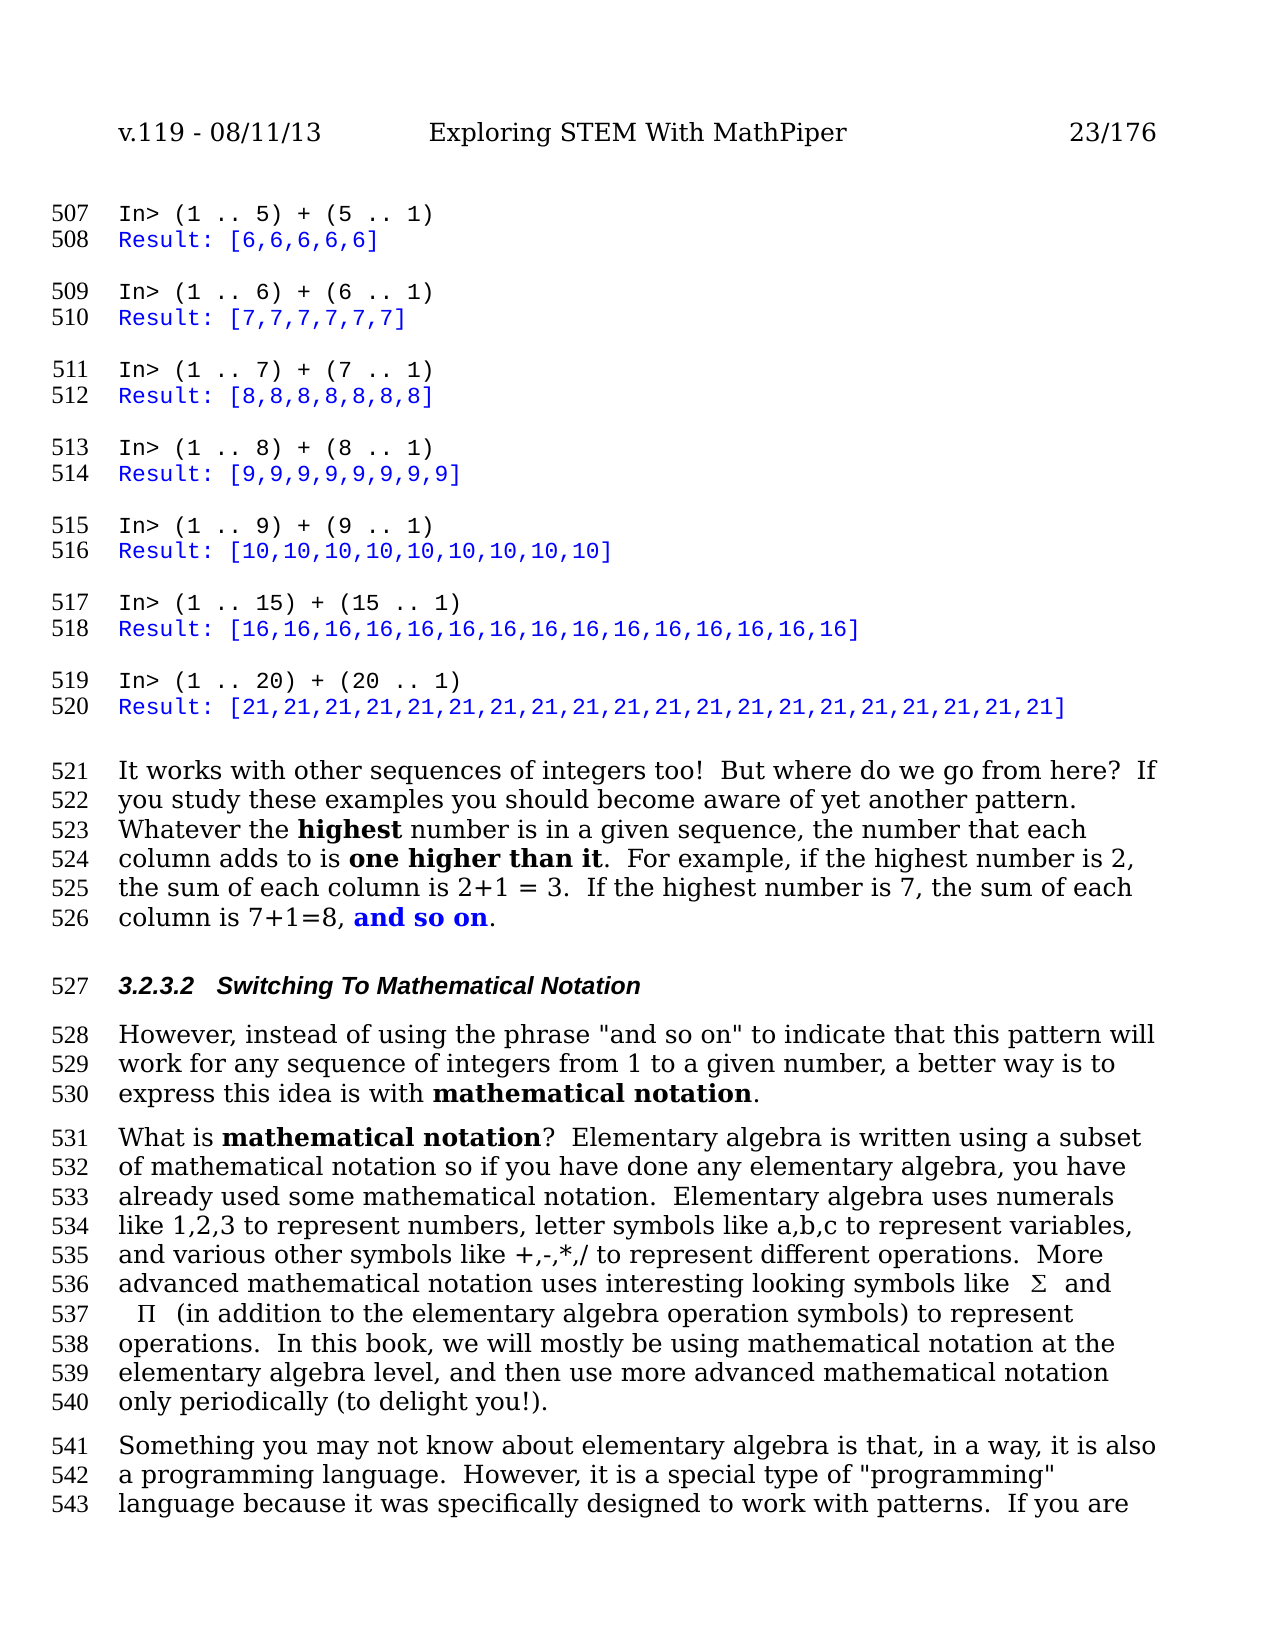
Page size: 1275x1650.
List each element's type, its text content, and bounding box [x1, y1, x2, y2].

subtitle Switching To Mathematical Notation [118, 971, 1157, 999]
text Result: [21,21,21,21,21,21,21,21,21,21,21,21,21,21,21,21,21,21,21,21] [118, 696, 1157, 721]
text Result: [7,7,7,7,7,7] [118, 306, 1157, 332]
text What is mathematical notation? Elementary algebra is written using a subset of mathematical notation so if you have done any elementary algebra, you have already used some mathematical notation. Elementary algebra uses numerals like 1,2,3 to represent numbers, letter symbols like a,b,c to represent variables, and various other symbols like +,-,*,/ to represent different operations. More advanced mathematical notation uses interesting looking symbols likeand(in addition to the elementary algebra operation symbols) to represent operations. In this book, we will mostly be using mathematical notation at the elementary algebra level, and then use more advanced mathematical notation only periodically (to delight you!). [118, 1123, 1157, 1416]
text Result: [10,10,10,10,10,10,10,10,10] [118, 540, 1157, 566]
text However, instead of using the phrase "and so on" to indicate that this pattern will work for any sequence of integers from 1 to a given number, a better way is to express this idea is with mathematical notation. [118, 1021, 1157, 1108]
text In> (1 .. 20) + (20 .. 1) [118, 669, 1157, 696]
text In> (1 .. 8) + (8 .. 1) [118, 436, 1157, 462]
text Result: [16,16,16,16,16,16,16,16,16,16,16,16,16,16,16] [118, 618, 1157, 644]
text Result: [8,8,8,8,8,8,8] [118, 384, 1157, 410]
text Result: [9,9,9,9,9,9,9,9] [118, 462, 1157, 488]
text In> (1 .. 5) + (5 .. 1) [118, 203, 1157, 229]
text Result: [6,6,6,6,6] [118, 229, 1157, 254]
text In> (1 .. 7) + (7 .. 1) [118, 358, 1157, 384]
text In> (1 .. 15) + (15 .. 1) [118, 592, 1157, 618]
text Something you may not know about elementary algebra is that, in a way, it is also a programming language. However, it is a special type of "programming" language because it was specifically designed to work with patterns. If you are [118, 1431, 1157, 1519]
text It works with other sequences of integers too! But where do we go from here? If you study these examples you should become aware of yet another pattern. Whatever the highest number is in a given sequence, the number that each column adds to is one higher than it. For example, if the highest number is 2, the sum of each column is 2+1 = 3. If the highest number is 7, the sum of each column is 7+1=8, and so on. [118, 756, 1157, 932]
text In> (1 .. 6) + (6 .. 1) [118, 281, 1157, 306]
text In> (1 .. 9) + (9 .. 1) [118, 514, 1157, 540]
